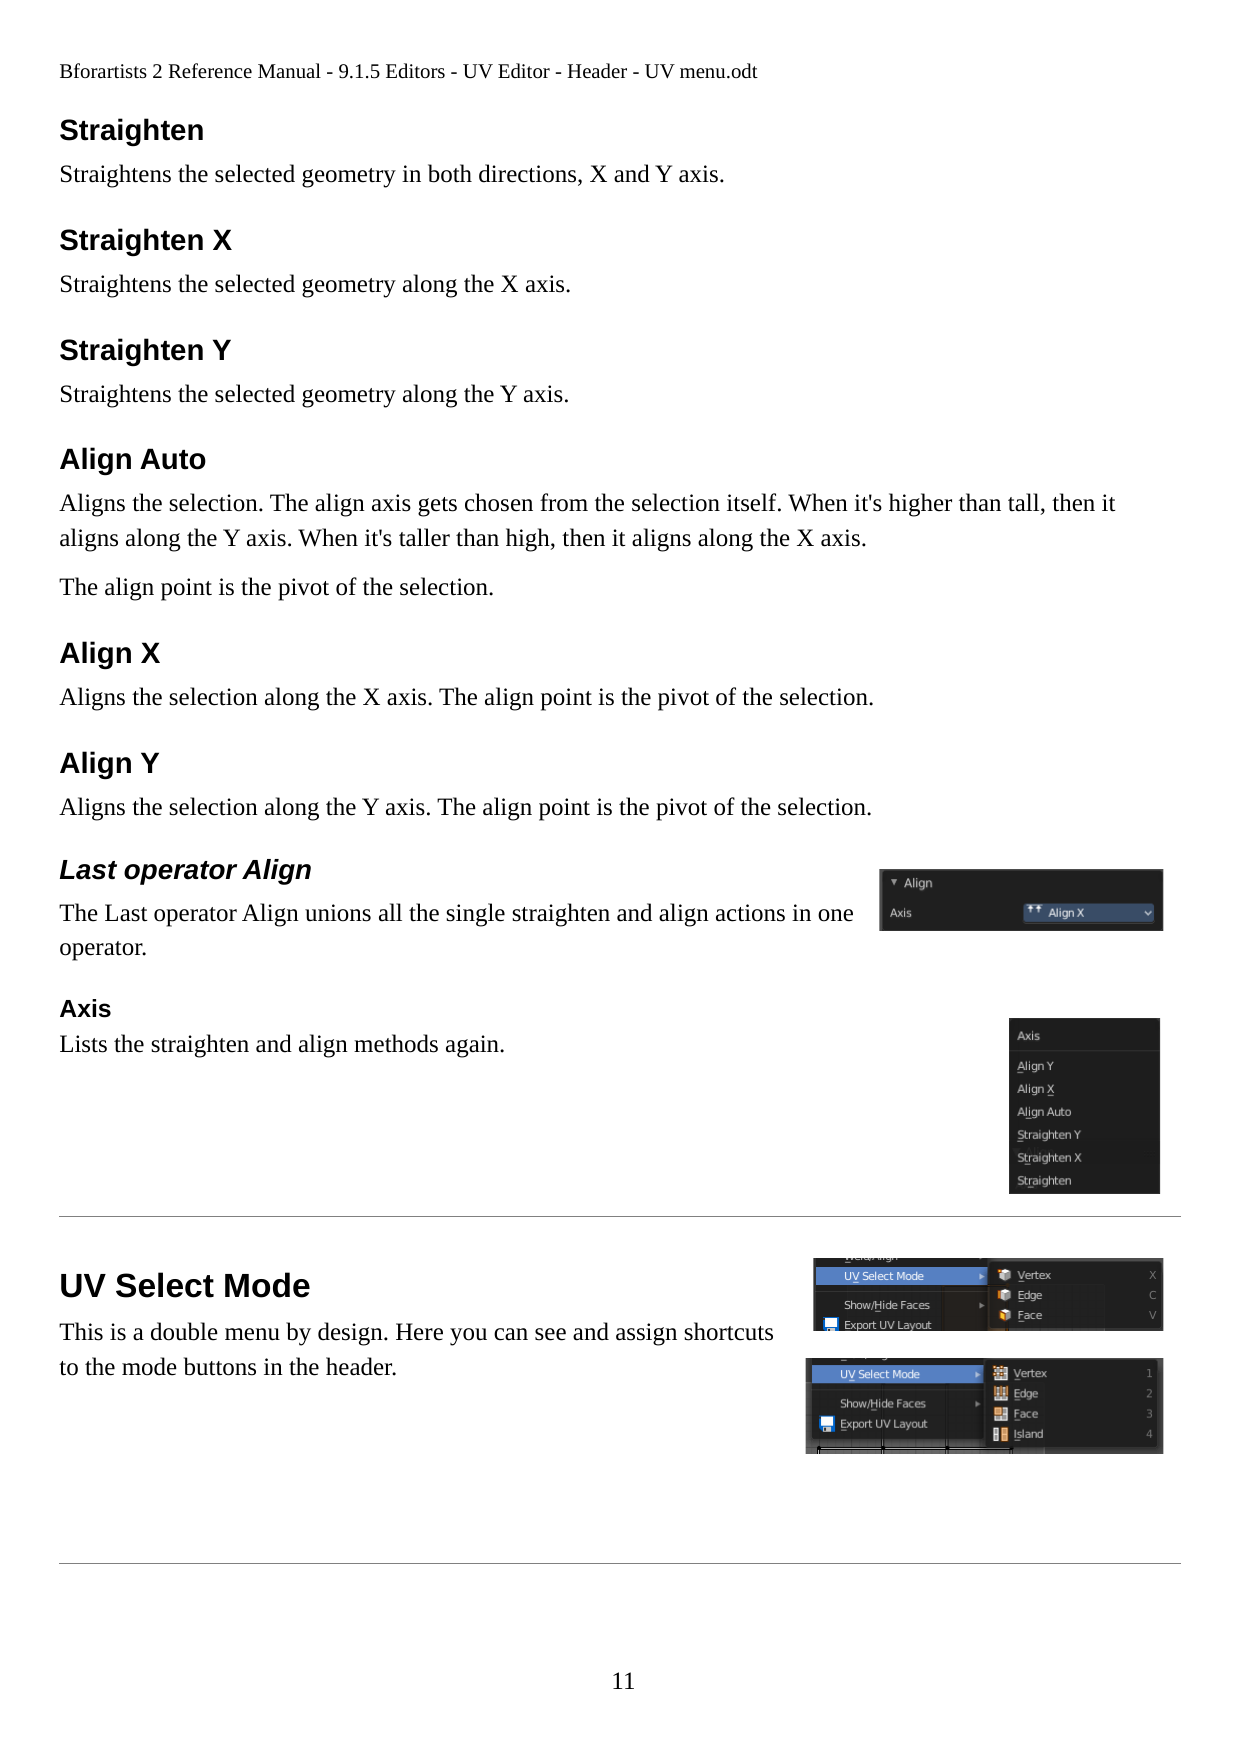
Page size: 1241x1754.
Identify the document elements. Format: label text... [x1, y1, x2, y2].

text The Last operator Align unions all the single straighten and align actions in one operator. [59, 898, 1181, 961]
subtitle Align Auto [59, 442, 1181, 476]
picture [805, 1358, 1164, 1454]
text Aligns the selection along the Y axis. The align point is the pivot of the selection. [59, 792, 1181, 821]
text Aligns the selection. The align axis gets chosen from the selection itself. When it's higher than tall, then it aligns along the Y axis. When it's taller than high, then it aligns along the X axis. [59, 488, 1181, 552]
subtitle [1164, 1266, 1181, 1305]
text The align point is the pivot of the selection. [59, 572, 1181, 601]
text Straightens the selected geometry along the X axis. [59, 269, 1181, 297]
text Aligns the selection along the X axis. The align point is the pivot of the selection. [59, 682, 1181, 711]
subtitle Align X [59, 636, 1181, 669]
picture [879, 869, 1164, 931]
text This is a double menu by design. Here you can see and assign shortcuts to the mode buttons in the header. [59, 1317, 1181, 1381]
subtitle Align Y [59, 746, 1181, 779]
subtitle Axis [59, 994, 1181, 1022]
subtitle Straighten Y [59, 332, 1181, 366]
picture [813, 1258, 1164, 1331]
text Straightens the selected geometry in both directions, X and Y axis. [59, 159, 1181, 188]
text Lists the straighten and align methods again. [59, 1029, 1009, 1057]
text Straightens the selected geometry along the Y axis. [59, 379, 1181, 407]
picture [1009, 1018, 1161, 1194]
subtitle UV Select Mode [59, 1266, 813, 1305]
subtitle Last operator Align [59, 853, 1181, 885]
subtitle Straighten [59, 113, 1181, 146]
subtitle Straighten X [59, 222, 1181, 256]
